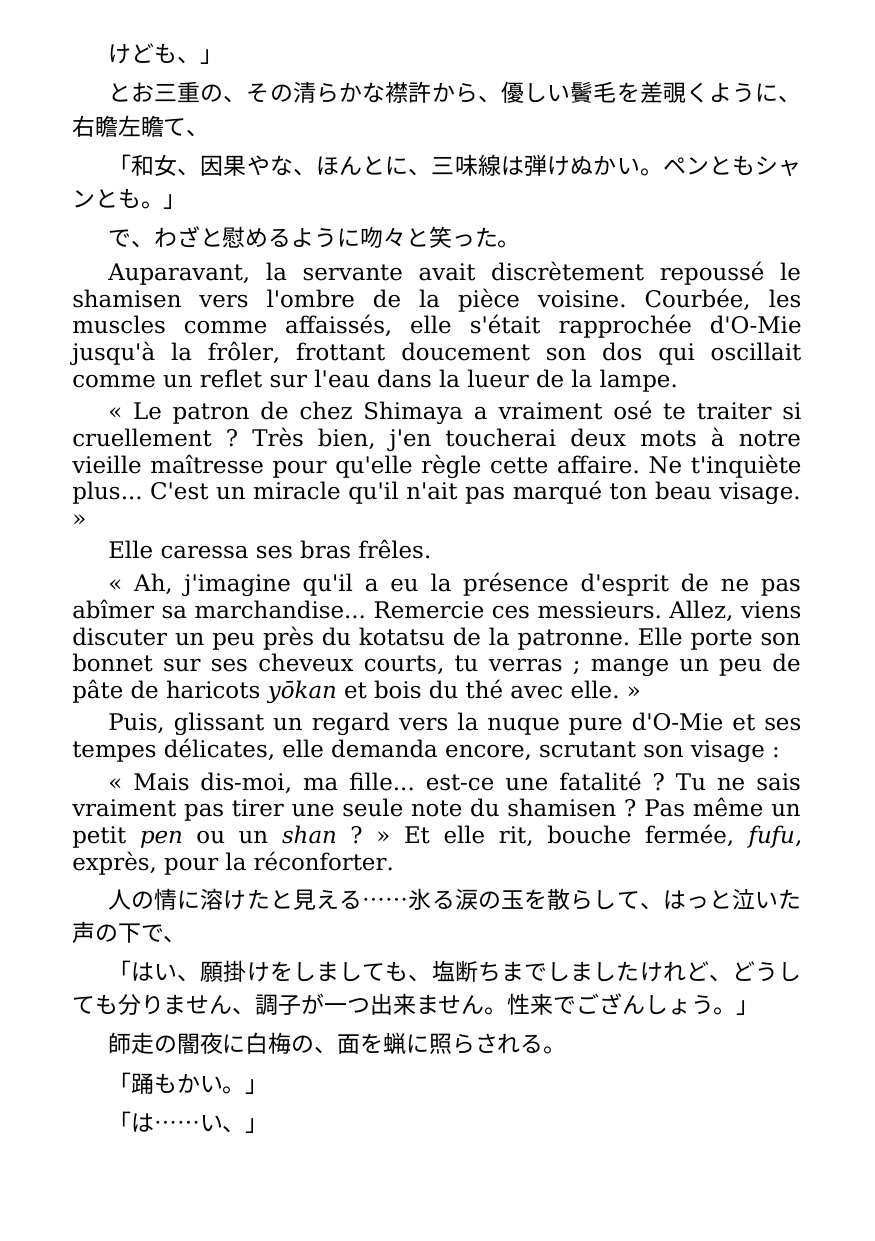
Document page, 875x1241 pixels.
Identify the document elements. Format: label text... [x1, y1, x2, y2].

text 師走の闇夜に白梅の、面を蝋に照らされる。 [72, 1026, 802, 1059]
text Elle caressa ses bras frêles. [72, 538, 802, 564]
text 「は……い、」 [72, 1104, 802, 1138]
text 「はい、願掛けをしましても、塩断ちまでしましたけれど、どうしても分りません、調子が一つ出来ません。性来でござんしょう。」 [72, 954, 802, 1020]
text Auparavant, la servante avait discrètement repoussé le shamisen vers l'ombre de la pièce voisine. Courbée, les muscles comme affaissés, elle s'était rapprochée d'O-Mie jusqu'à la frôler, frottant doucement son dos qui oscillait comme un reflet sur l'eau dans la lueur de la lampe. [72, 259, 802, 392]
text « Le patron de chez Shimaya a vraiment osé te traiter si cruellement ? Très bien, j'en toucherai deux mots à notre vieille maîtresse pour qu'elle règle cette affaire. Ne t'inquiète plus... C'est un miracle qu'il n'ait pas marqué ton beau visage. » [72, 398, 802, 532]
text 「踊もかい。」 [72, 1065, 802, 1099]
text とお三重の、その清らかな襟許から、優しい鬢毛を差覗くように、右瞻左瞻て、 [72, 75, 802, 142]
text 人の情に溶けたと見える……氷る涙の玉を散らして、はっと泣いた声の下で、 [72, 881, 802, 948]
text « Mais dis-moi, ma fille... est-ce une fatalité ? Tu ne sais vraiment pas tirer une seule note du shamisen ? Pas même un petit pen ou un shan ? » Et elle rit, bouche fermée, fufu, exprès, pour la réconforter. [72, 769, 802, 876]
text « Ah, j'imagine qu'il a eu la présence d'esprit de ne pas abîmer sa marchandise... Remercie ces messieurs. Allez, viens discuter un peu près du kotatsu de la patronne. Elle porte son bonnet sur ses cheveux courts, tu verras ; mange un peu de pâte de haricots yōkan et bois du thé avec elle. » [72, 570, 802, 704]
text 「和女、因果やな、ほんとに、三味線は弾けぬかい。ペンともシャンとも。」 [72, 148, 802, 214]
text けども、」 [72, 36, 802, 69]
text で、わざと慰めるように吻々と笑った。 [72, 220, 802, 253]
text Puis, glissant un regard vers la nuque pure d'O-Mie et ses tempes délicates, elle demanda encore, scrutant son visage : [72, 709, 802, 763]
